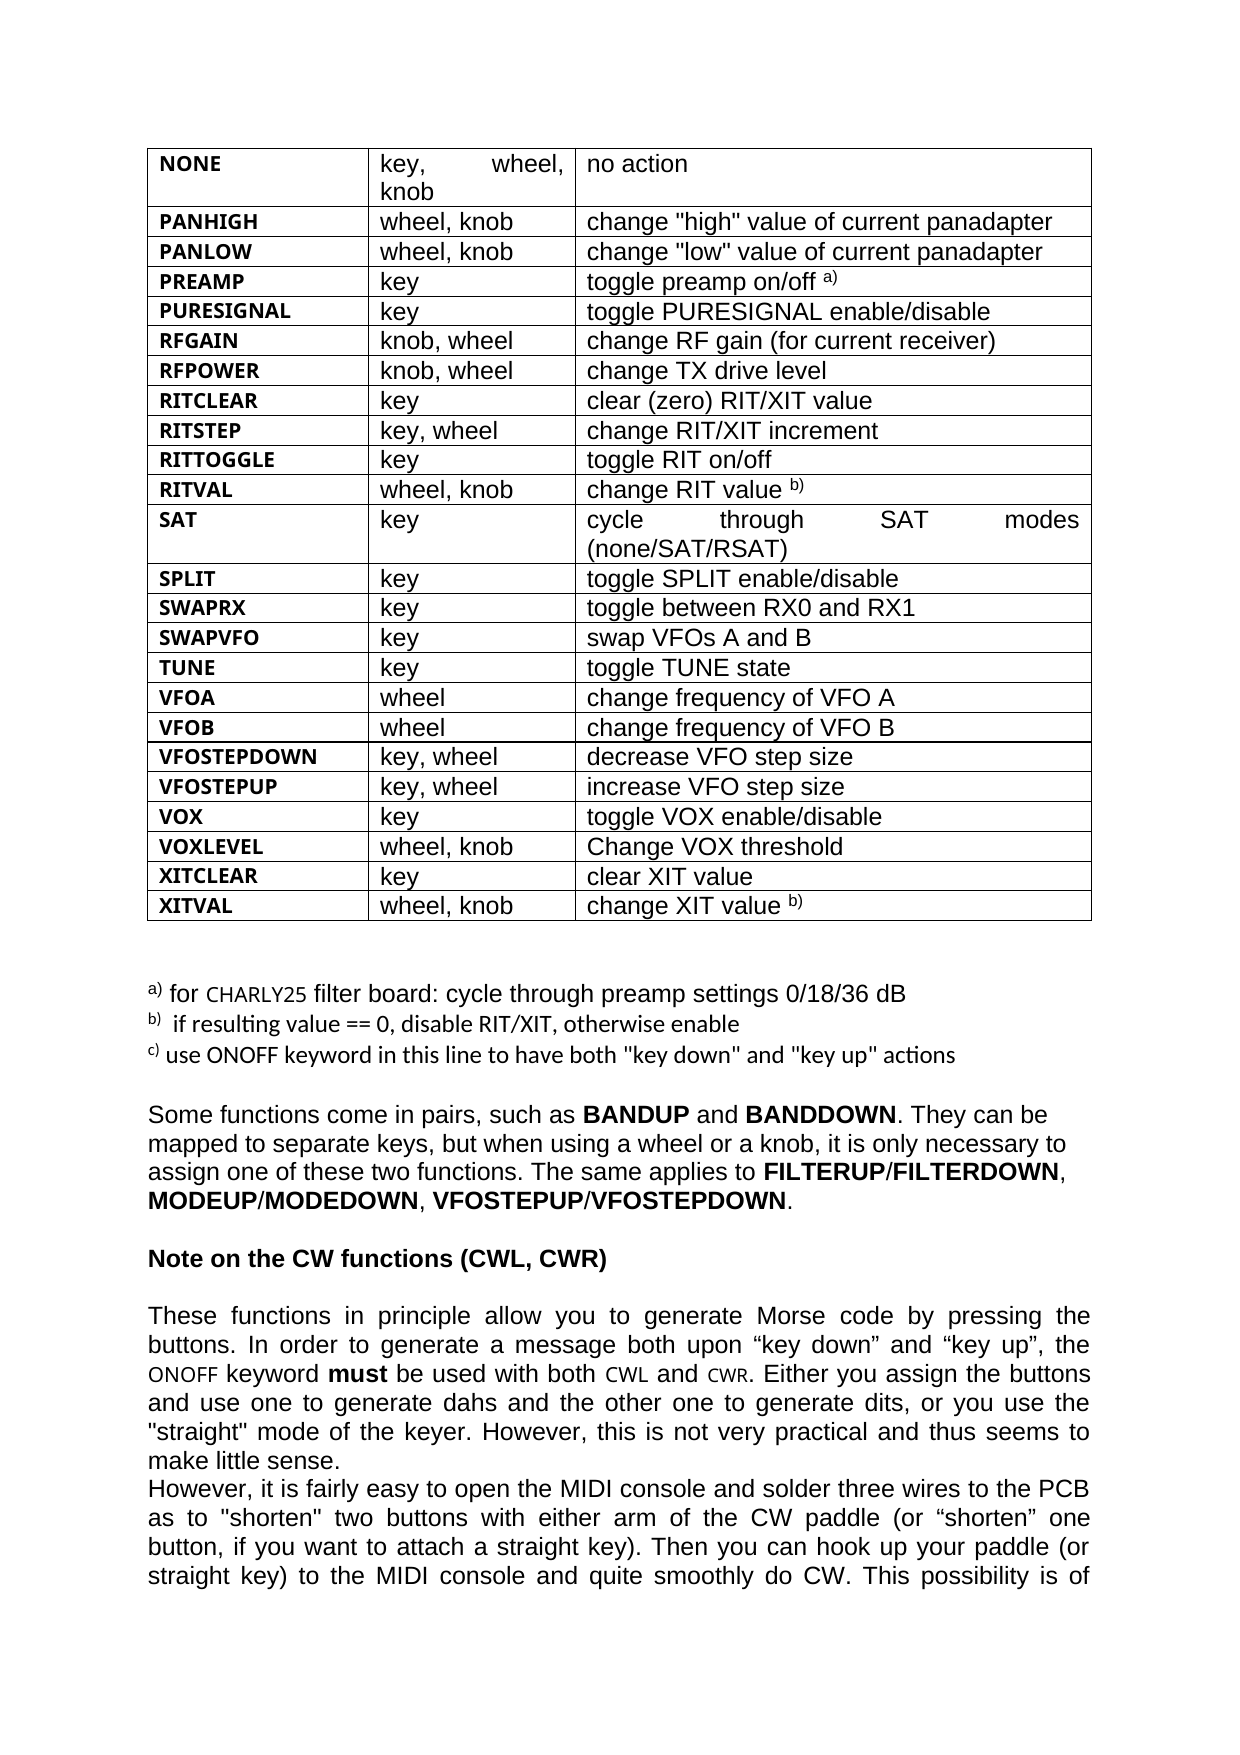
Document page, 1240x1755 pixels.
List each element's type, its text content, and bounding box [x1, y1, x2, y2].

table_cell RITVAL [148, 475, 368, 504]
table_cell VFOSTEPUP [148, 772, 368, 801]
table_cell RFPOWER [148, 356, 368, 385]
table_cell XITVAL [148, 891, 368, 920]
table_cell key [369, 505, 575, 563]
table_cell wheel, knob [369, 207, 575, 236]
table_cell change "low" value of current panadapter [576, 237, 1091, 266]
text However, it is fairly easy to open the MIDI console and solder three wires to the PCB as to "shorten" two buttons with either arm of the CW paddle (or “shorten” one button, if you want to attach a straight key). Then you can hook up your paddle (or straight key) to the MIDI console and quite smoothly do CW. This possibility is of [148, 1474, 1092, 1589]
table_cell key [369, 297, 575, 325]
table_cell RITCLEAR [148, 386, 368, 415]
table_cell swap VFOs A and B [576, 623, 1091, 652]
table_cell toggle preamp on/off a) [576, 267, 1091, 296]
table_cell change XIT value b) [576, 891, 1091, 920]
table_cell RITTOGGLE [148, 446, 368, 474]
table_cell PANLOW [148, 237, 368, 266]
table_cell VFOSTEPDOWN [148, 743, 368, 771]
table_cell key [369, 267, 575, 296]
text These functions in principle allow you to generate Morse code by pressing the buttons. In order to generate a message both upon “key down” and “key up”, the ONOFF keyword must be used with both CWL and CWR. Either you assign the buttons and use one to generate dahs and the other one to generate dits, or you use the "straight" mode of the keyer. However, this is not very practical and thus seems to make little sense. [148, 1301, 1092, 1474]
table_cell key, wheel, knob [369, 149, 575, 206]
table_cell wheel, knob [369, 237, 575, 266]
table_cell key [369, 653, 575, 682]
table_cell PANHIGH [148, 207, 368, 236]
table_cell toggle VOX enable/disable [576, 802, 1091, 831]
table_cell wheel, knob [369, 891, 575, 920]
table_cell key [369, 594, 575, 622]
table_cell RITSTEP [148, 416, 368, 444]
table_cell key [369, 564, 575, 592]
table_cell change frequency of VFO B [576, 713, 1091, 741]
table_cell TUNE [148, 653, 368, 682]
text Note on the CW functions (CWL, CWR) [148, 1243, 1092, 1272]
text c) use ONOFF keyword in this line to have both "key down" and "key up" actions [148, 1039, 1092, 1069]
table_cell toggle SPLIT enable/disable [576, 564, 1091, 592]
table_cell change TX drive level [576, 356, 1091, 385]
table_cell knob, wheel [369, 326, 575, 355]
table_cell VOX [148, 802, 368, 831]
table_cell key [369, 862, 575, 890]
table_cell Change VOX threshold [576, 832, 1091, 861]
table_cell RFGAIN [148, 326, 368, 355]
table_cell key, wheel [369, 772, 575, 801]
table_cell change "high" value of current panadapter [576, 207, 1091, 236]
table_cell cycle through SAT modes (none/SAT/RSAT) [576, 505, 1091, 563]
text Some functions come in pairs, such as BANDUP and BANDDOWN. They can be mapped to separate keys, but when using a wheel or a knob, it is only necessary to assign one of these two functions. The same applies to FILTERUP/FILTERDOWN, MODEUP/MODEDOWN, VFOSTEPUP/VFOSTEPDOWN. [148, 1100, 1092, 1215]
table_cell wheel, knob [369, 475, 575, 504]
table_cell SWAPRX [148, 594, 368, 622]
table_cell key, wheel [369, 743, 575, 771]
table_cell change RIT/XIT increment [576, 416, 1091, 444]
table_cell no action [576, 149, 1091, 206]
table_cell decrease VFO step size [576, 743, 1091, 771]
table_cell PURESIGNAL [148, 297, 368, 325]
table_cell clear XIT value [576, 862, 1091, 890]
table_cell key [369, 802, 575, 831]
table_cell change RF gain (for current receiver) [576, 326, 1091, 355]
table_cell key [369, 386, 575, 415]
table_cell knob, wheel [369, 356, 575, 385]
table_cell SWAPVFO [148, 623, 368, 652]
table_cell SPLIT [148, 564, 368, 592]
text b) if resulting value == 0, disable RIT/XIT, otherwise enable [148, 1008, 1092, 1039]
table_cell toggle between RX0 and RX1 [576, 594, 1091, 622]
table_cell NONE [148, 149, 368, 206]
table_cell wheel [369, 683, 575, 712]
table_cell toggle PURESIGNAL enable/disable [576, 297, 1091, 325]
table_cell VFOB [148, 713, 368, 741]
table_cell key [369, 446, 575, 474]
table_cell toggle RIT on/off [576, 446, 1091, 474]
table_cell wheel [369, 713, 575, 741]
table_cell toggle TUNE state [576, 653, 1091, 682]
table_cell change frequency of VFO A [576, 683, 1091, 712]
text a) for CHARLY25 filter board: cycle through preamp settings 0/18/36 dB [148, 979, 1092, 1008]
table_cell VOXLEVEL [148, 832, 368, 861]
table_cell increase VFO step size [576, 772, 1091, 801]
table_cell clear (zero) RIT/XIT value [576, 386, 1091, 415]
table_cell SAT [148, 505, 368, 563]
table_cell PREAMP [148, 267, 368, 296]
table_cell wheel, knob [369, 832, 575, 861]
table_cell key, wheel [369, 416, 575, 444]
table_cell key [369, 623, 575, 652]
table_cell VFOA [148, 683, 368, 712]
table_cell XITCLEAR [148, 862, 368, 890]
table_cell change RIT value b) [576, 475, 1091, 504]
